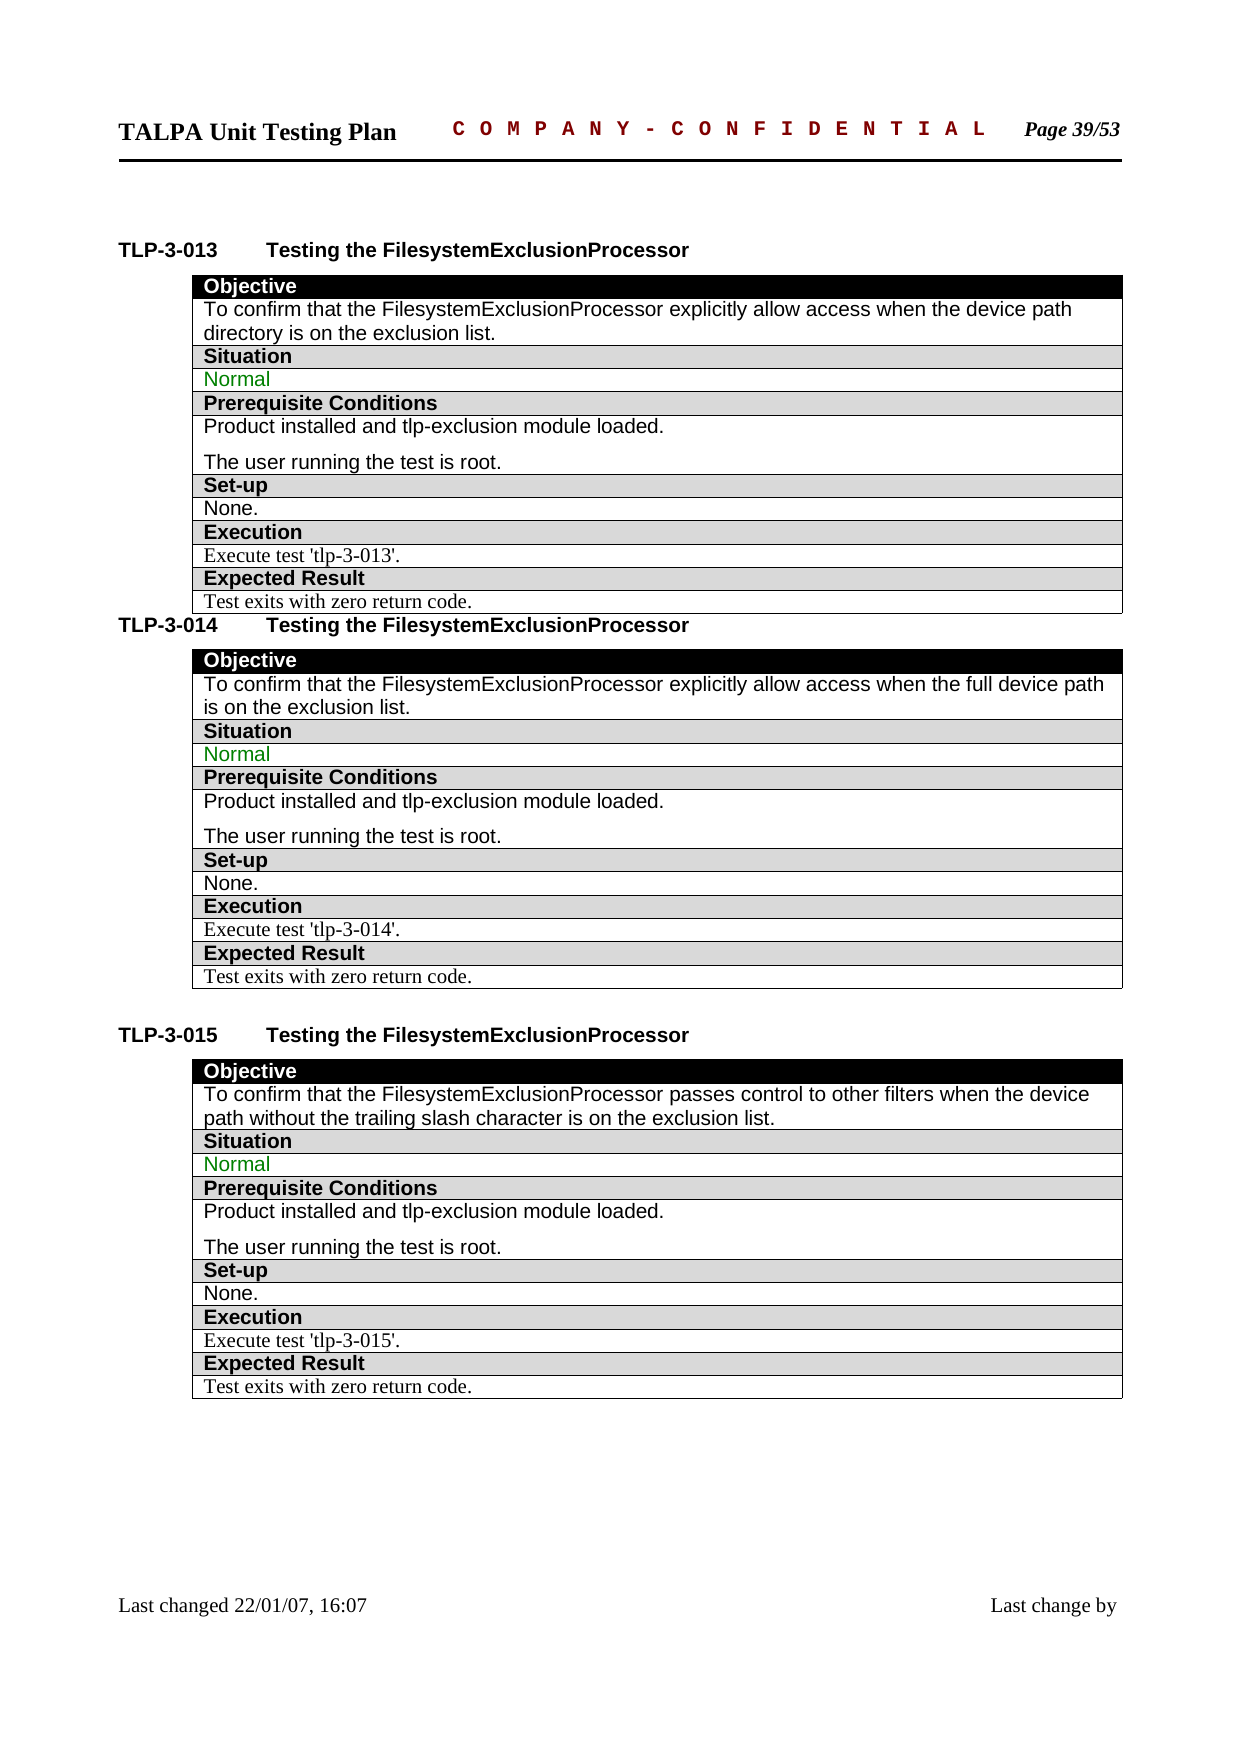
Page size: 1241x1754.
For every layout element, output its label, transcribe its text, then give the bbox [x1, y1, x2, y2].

table_cell Execution [193, 896, 1122, 918]
table_cell Prerequisite Conditions [193, 392, 1122, 415]
table_cell Normal [193, 369, 1122, 391]
text TLP-3-014 Testing the FilesystemExclusionProcessor [118, 613, 1122, 637]
table_cell Normal [193, 1154, 1122, 1176]
table_cell Expected Result [193, 942, 1122, 965]
table_cell Execution [193, 521, 1122, 544]
table_cell Execute test 'tlp-3-013'. [193, 545, 1122, 567]
table_cell Normal [193, 744, 1122, 766]
table_cell Situation [193, 346, 1122, 368]
table_cell To confirm that the FilesystemExclusionProcessor explicitly allow access when the device path directory is on the exclusion list. [193, 299, 1122, 345]
table_header Objective [193, 1060, 1122, 1083]
table_cell Set-up [193, 475, 1122, 497]
table_cell Product installed and tlp-exclusion module loaded. The user running the test is root. [193, 790, 1122, 848]
table_cell To confirm that the FilesystemExclusionProcessor passes control to other filters when the device path without the trailing slash character is on the exclusion list. [193, 1084, 1122, 1129]
table_header Objective [193, 276, 1122, 298]
table_cell Situation [193, 720, 1122, 743]
table_cell Execution [193, 1306, 1122, 1329]
table_cell Execute test 'tlp-3-015'. [193, 1330, 1122, 1352]
table_cell Situation [193, 1130, 1122, 1153]
table_cell To confirm that the FilesystemExclusionProcessor explicitly allow access when the full device path is on the exclusion list. [193, 674, 1122, 719]
table_cell Set-up [193, 1260, 1122, 1282]
table_cell Prerequisite Conditions [193, 767, 1122, 789]
table_cell Test exits with zero return code. [193, 591, 1122, 613]
table_cell Product installed and tlp-exclusion module loaded. The user running the test is root. [193, 1200, 1122, 1259]
text TLP-3-015 Testing the FilesystemExclusionProcessor [118, 1024, 1122, 1047]
table_header Objective [193, 650, 1122, 673]
table_cell Test exits with zero return code. [193, 966, 1122, 988]
table_cell Expected Result [193, 1353, 1122, 1375]
table_cell None. [193, 872, 1122, 895]
table_cell Prerequisite Conditions [193, 1177, 1122, 1199]
text TLP-3-013 Testing the FilesystemExclusionProcessor [118, 239, 1122, 262]
table_cell Execute test 'tlp-3-014'. [193, 919, 1122, 941]
table_cell Set-up [193, 849, 1122, 871]
table_cell None. [193, 1283, 1122, 1305]
table_cell Test exits with zero return code. [193, 1376, 1122, 1398]
table_cell Product installed and tlp-exclusion module loaded. The user running the test is root. [193, 416, 1122, 474]
table_cell None. [193, 498, 1122, 520]
table_cell Expected Result [193, 568, 1122, 590]
